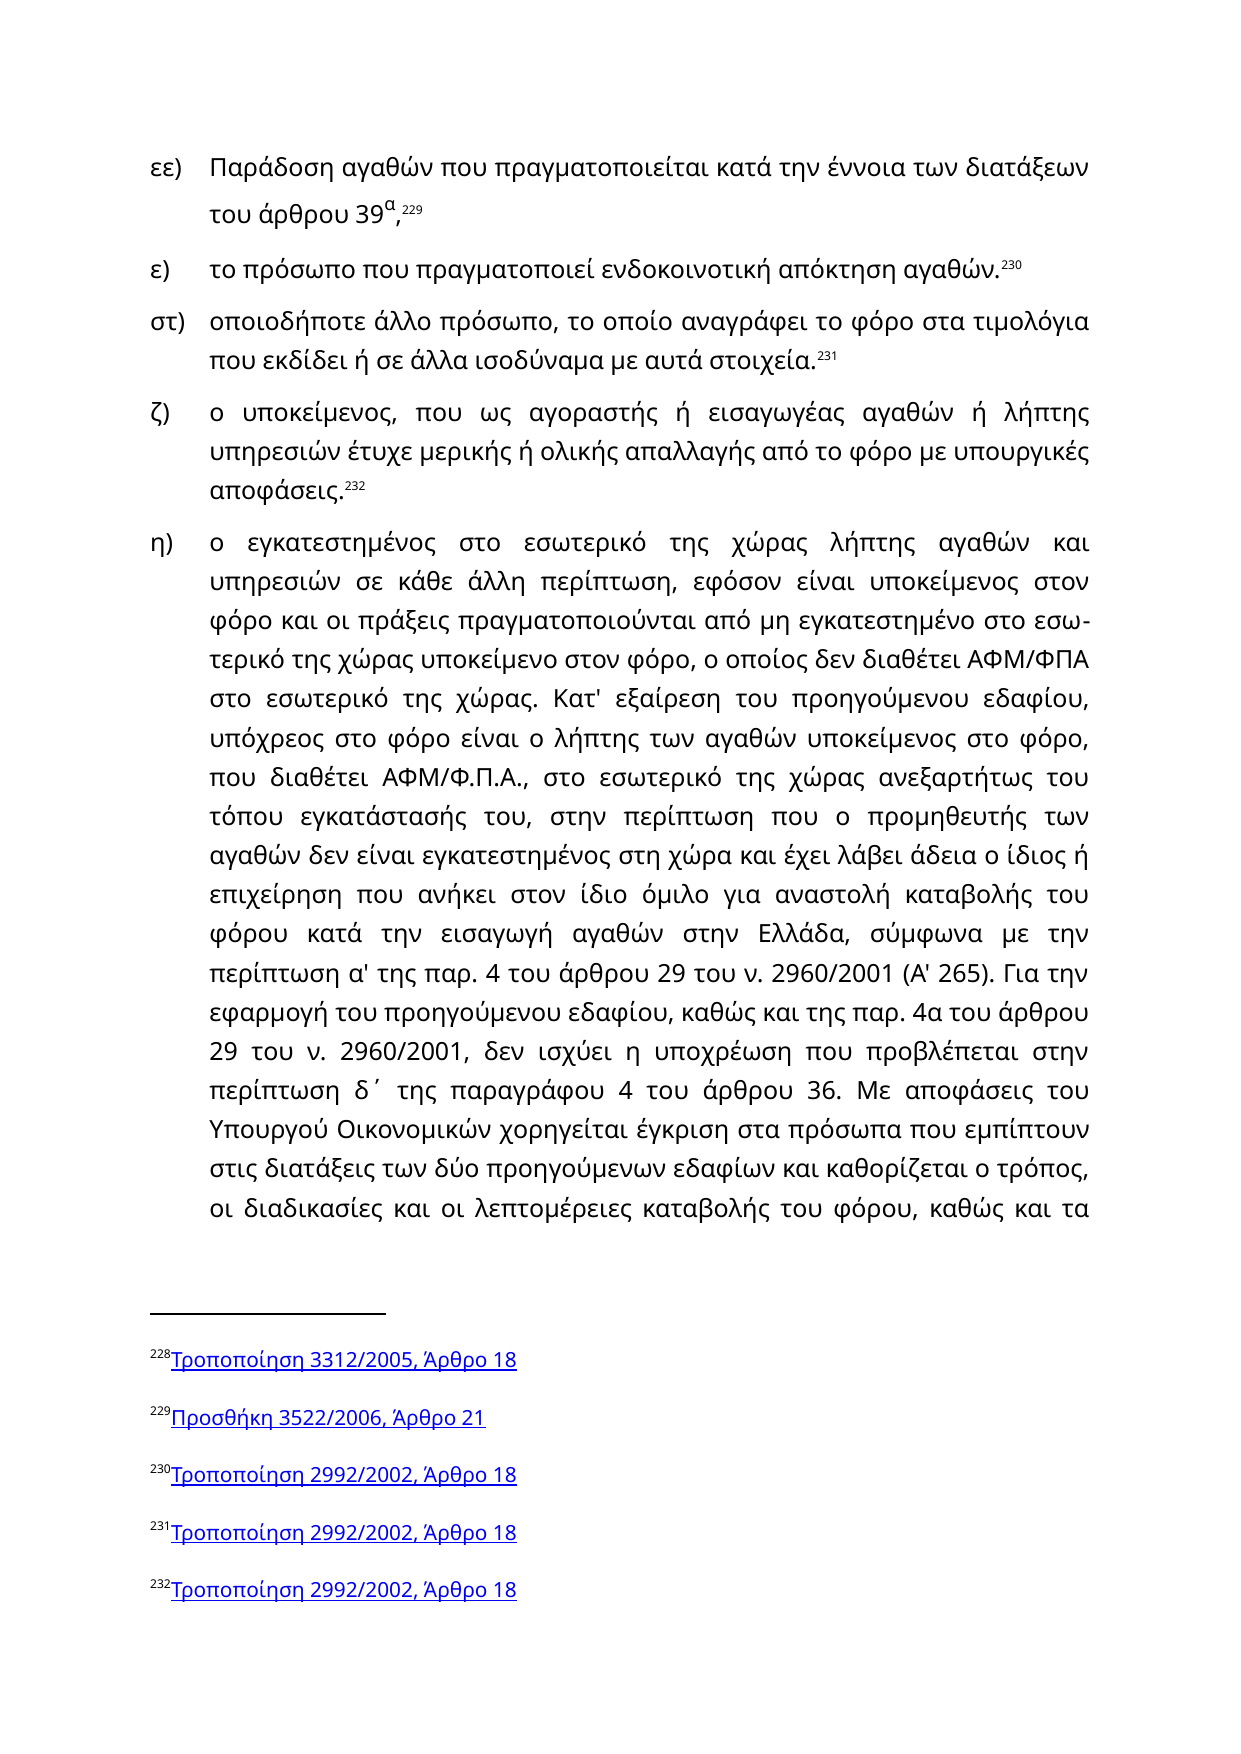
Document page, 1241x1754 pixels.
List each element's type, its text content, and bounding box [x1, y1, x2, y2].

text Τροποποίηση 3312/2005, Άρθρο 18 [150, 1345, 1090, 1373]
list εε) Παράδοση αγαθών που πραγματοποιείται κατά την έννοια των διατάξεων του άρθρου 39α, [150, 150, 1090, 233]
list στ) οποιοδήποτε άλλο πρόσωπο, το οποίο αναγράφει το φόρο στα τιμολόγια που εκδίδει ή σε άλλα ισοδύναμα με αυτά στοιχεία. [150, 303, 1090, 377]
text Τροποποίηση 2992/2002, Άρθρο 18 [150, 1460, 1090, 1489]
list ζ) ο υποκείμενος, που ως αγοραστής ή εισαγωγέας αγαθών ή λήπτης υπηρεσιών έτυχε μερικής ή ολικής απαλλαγής από το φόρο με υπουργικές αποφάσεις. [150, 394, 1090, 507]
text Τροποποίηση 2992/2002, Άρθρο 18 [150, 1518, 1090, 1546]
list η) ο εγκατεστημένος στο εσωτερικό της χώρας λήπτης αγαθών και υπηρεσιών σε κάθε άλλη περίπτωση, εφόσον είναι υποκείμενος στον φόρο και οι πράξεις πραγματοποιούνται από μη εγκατεστημένο στο εσω­τερικό της χώρας υποκείμενο στον φόρο, ο οποίος δεν διαθέτει ΑΦΜ/ΦΠΑ στο εσωτερικό της χώρας. Κατ' εξαίρεση του προηγούμενου εδαφίου, υπόχρεος στο φόρο είναι ο λήπτης των αγαθών υποκείμενος στο φόρο, που διαθέτει ΑΦΜ/Φ.Π.Α., στο εσωτερικό της χώρας ανεξαρτήτως του τόπου εγκατάστασής του, στην περίπτωση που ο προμηθευτής των αγαθών δεν είναι εγκατεστημένος στη χώρα και έχει λάβει άδεια ο ίδιος ή επιχείρηση που ανήκει στον ίδιο όμιλο για αναστολή καταβολής του φόρου κατά την εισαγωγή αγαθών στην Ελλάδα, σύμφωνα με την περίπτωση α' της παρ. 4 του άρθρου 29 του ν. 2960/2001 (Α' 265). Για την εφαρμογή του προηγούμενου εδαφίου, καθώς και της παρ. 4α του άρθρου 29 του ν. 2960/2001, δεν ισχύει η υποχρέωση που προβλέπεται στην περίπτωση δ΄ της παραγράφου 4 του άρθρου 36. Με αποφάσεις του Υπουργού Οικονομικών χορηγείται έγκριση στα πρόσωπα που εμπίπτουν στις διατάξεις των δύο προηγούμενων εδαφίων και καθορίζεται ο τρόπος, οι διαδικασίες και οι λεπτομέρειες καταβολής του φόρου, καθώς και τα [150, 524, 1090, 1224]
text Προσθήκη 3522/2006, Άρθρο 21 [150, 1403, 1090, 1431]
list ε) το πρόσωπο που πραγματοποιεί ενδοκοινοτική απόκτηση αγαθών. [150, 252, 1090, 286]
text Τροποποίηση 2992/2002, Άρθρο 18 [150, 1576, 1090, 1604]
